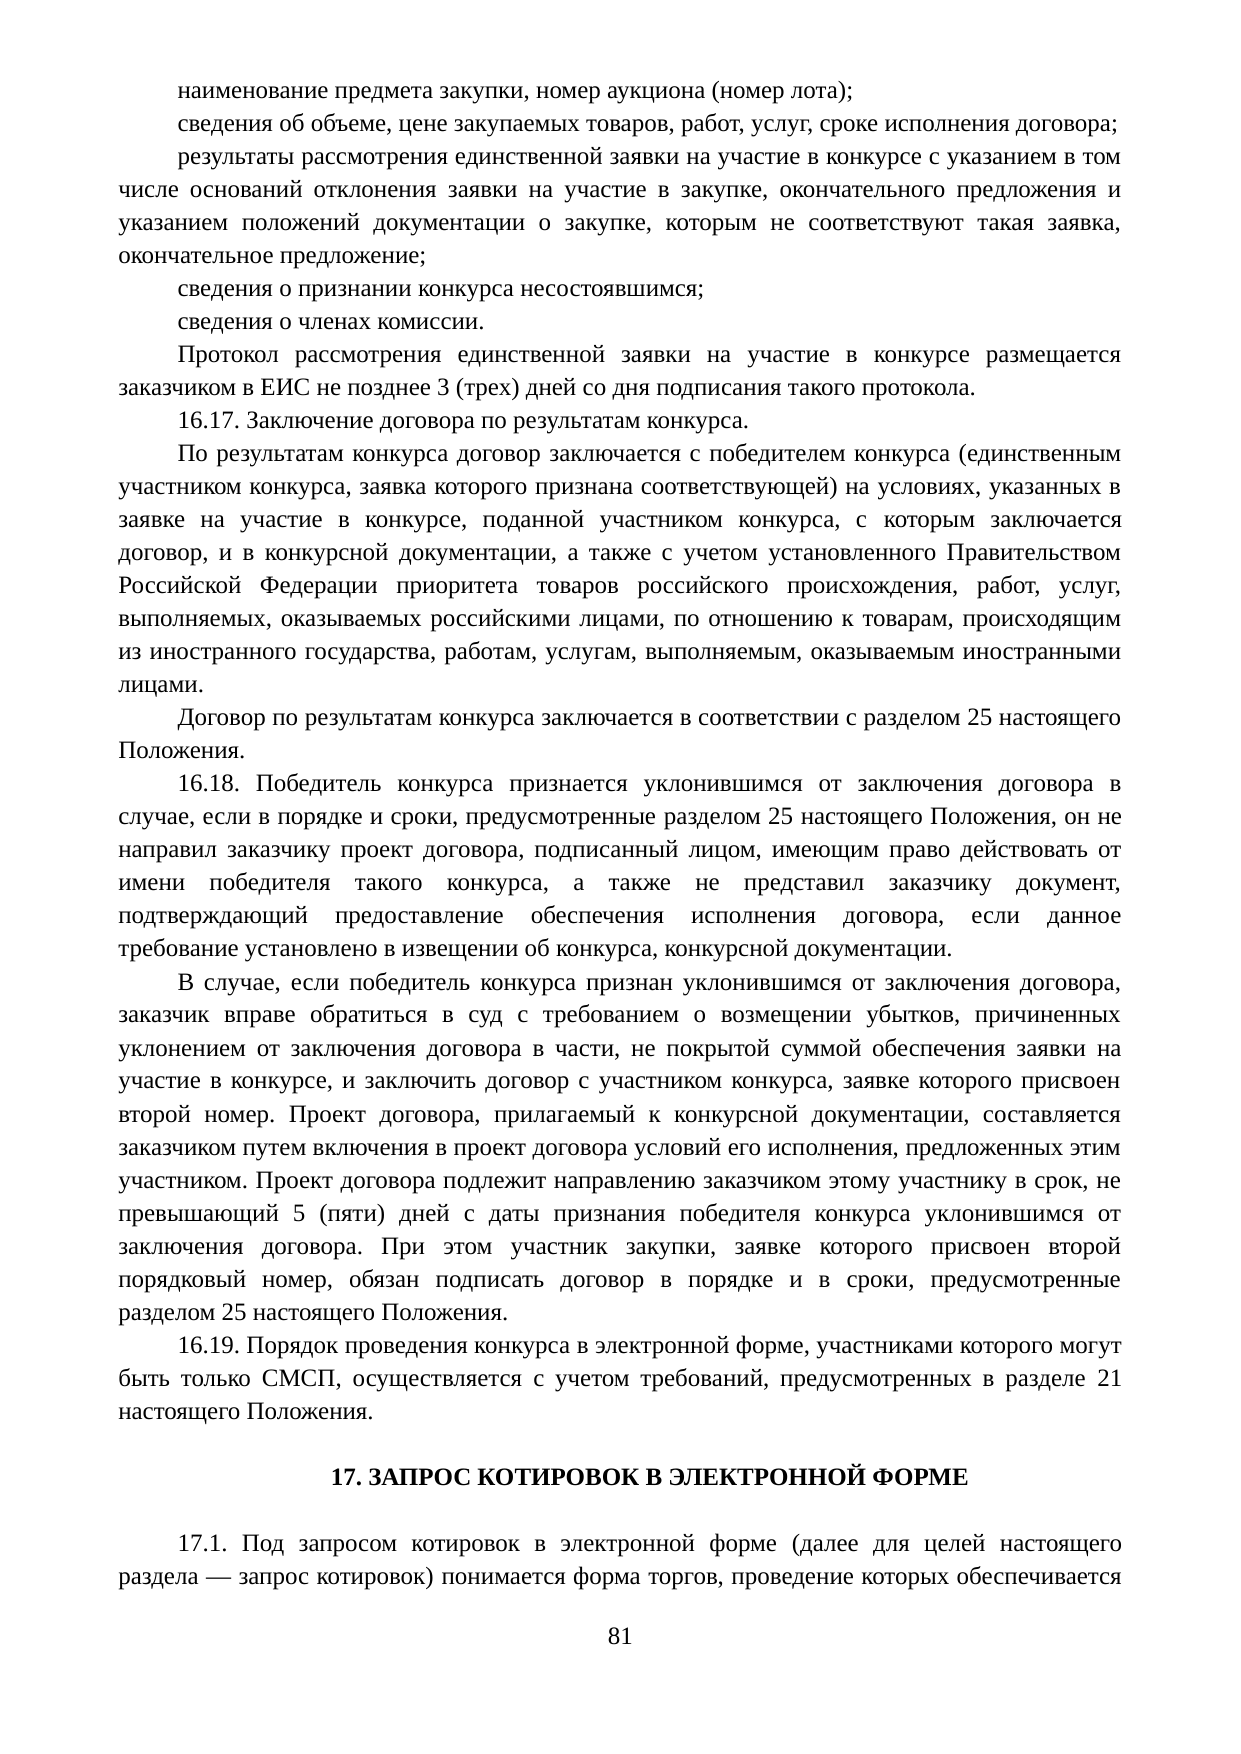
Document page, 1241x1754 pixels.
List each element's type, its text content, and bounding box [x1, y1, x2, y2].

text 17.1. Под запросом котировок в электронной форме (далее для целей настоящего раздела — запрос котировок) понимается форма торгов, проведение которых обеспечивается [118, 1528, 1122, 1590]
text сведения о членах комиссии. [118, 306, 1122, 335]
text 17. ЗАПРОС КОТИРОВОК В ЭЛЕКТРОННОЙ ФОРМЕ [118, 1462, 1122, 1491]
text В случае, если победитель конкурса признан уклонившимся от заключения договора, заказчик вправе обратиться в суд с требованием о возмещении убытков, причиненных уклонением от заключения договора в части, не покрытой суммой обеспечения заявки на участие в конкурсе, и заключить договор с участником конкурса, заявке которого присвоен второй номер. Проект договора, прилагаемый к конкурсной документации, составляется заказчиком путем включения в проект договора условий его исполнения, предложенных этим участником. Проект договора подлежит направлению заказчиком этому участнику в срок, не превышающий 5 (пяти) дней с даты признания победителя конкурса уклонившимся от заключения договора. При этом участник закупки, заявке которого присвоен второй порядковый номер, обязан подписать договор в порядке и в сроки, предусмотренные разделом 25 настоящего Положения. [118, 967, 1122, 1326]
text сведения о признании конкурса несостоявшимся; [118, 273, 1122, 302]
text По результатам конкурса договор заключается с победителем конкурса (единственным участником конкурса, заявка которого признана соответствующей) на условиях, указанных в заявке на участие в конкурсе, поданной участником конкурса, с которым заключается договор, и в конкурсной документации, а также с учетом установленного Правительством Российской Федерации приоритета товаров российского происхождения, работ, услуг, выполняемых, оказываемых российскими лицами, по отношению к товарам, происходящим из иностранного государства, работам, услугам, выполняемым, оказываемым иностранными лицами. [118, 438, 1122, 698]
text Протокол рассмотрения единственной заявки на участие в конкурсе размещается заказчиком в ЕИС не позднее 3 (трех) дней со дня подписания такого протокола. [118, 339, 1122, 401]
text 16.19. Порядок проведения конкурса в электронной форме, участниками которого могут быть только СМСП, осуществляется с учетом требований, предусмотренных в разделе 21 настоящего Положения. [118, 1330, 1122, 1424]
text 16.17. Заключение договора по результатам конкурса. [118, 405, 1122, 434]
text результаты рассмотрения единственной заявки на участие в конкурсе с указанием в том числе оснований отклонения заявки на участие в закупке, окончательного предложения и указанием положений документации о закупке, которым не соответствуют такая заявка, окончательное предложение; [118, 141, 1122, 269]
text 16.18. Победитель конкурса признается уклонившимся от заключения договора в случае, если в порядке и сроки, предусмотренные разделом 25 настоящего Положения, он не направил заказчику проект договора, подписанный лицом, имеющим право действовать от имени победителя такого конкурса, а также не представил заказчику документ, подтверждающий предоставление обеспечения исполнения договора, если данное требование установлено в извещении об конкурса, конкурсной документации. [118, 768, 1122, 962]
text Договор по результатам конкурса заключается в соответствии с разделом 25 настоящего Положения. [118, 702, 1122, 764]
text наименование предмета закупки, номер аукциона (номер лота); [118, 75, 1122, 104]
text сведения об объеме, цене закупаемых товаров, работ, услуг, сроке исполнения договора; [118, 108, 1122, 137]
